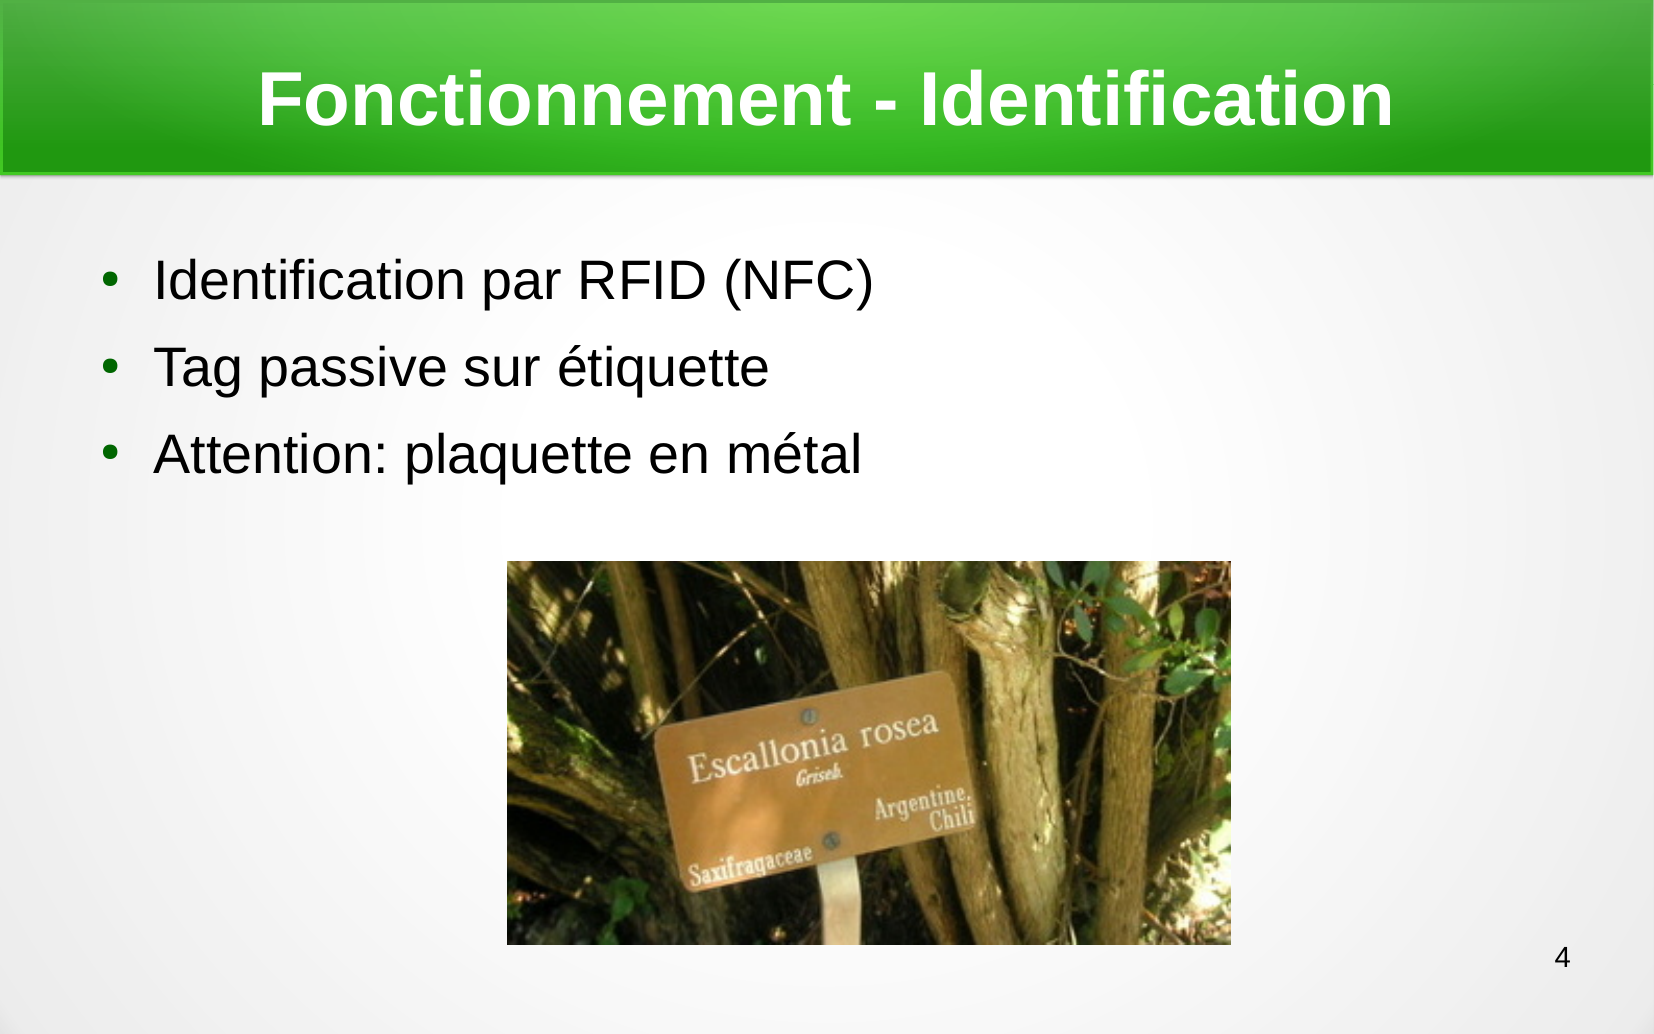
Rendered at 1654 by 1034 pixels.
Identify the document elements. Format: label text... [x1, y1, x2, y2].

picture [507, 561, 1231, 946]
title Fonctionnement - Identification [82, 39, 1571, 158]
list Identification par RFID (NFC) Tag passive sur étiquette Attention: plaquette en métal [82, 249, 1571, 849]
